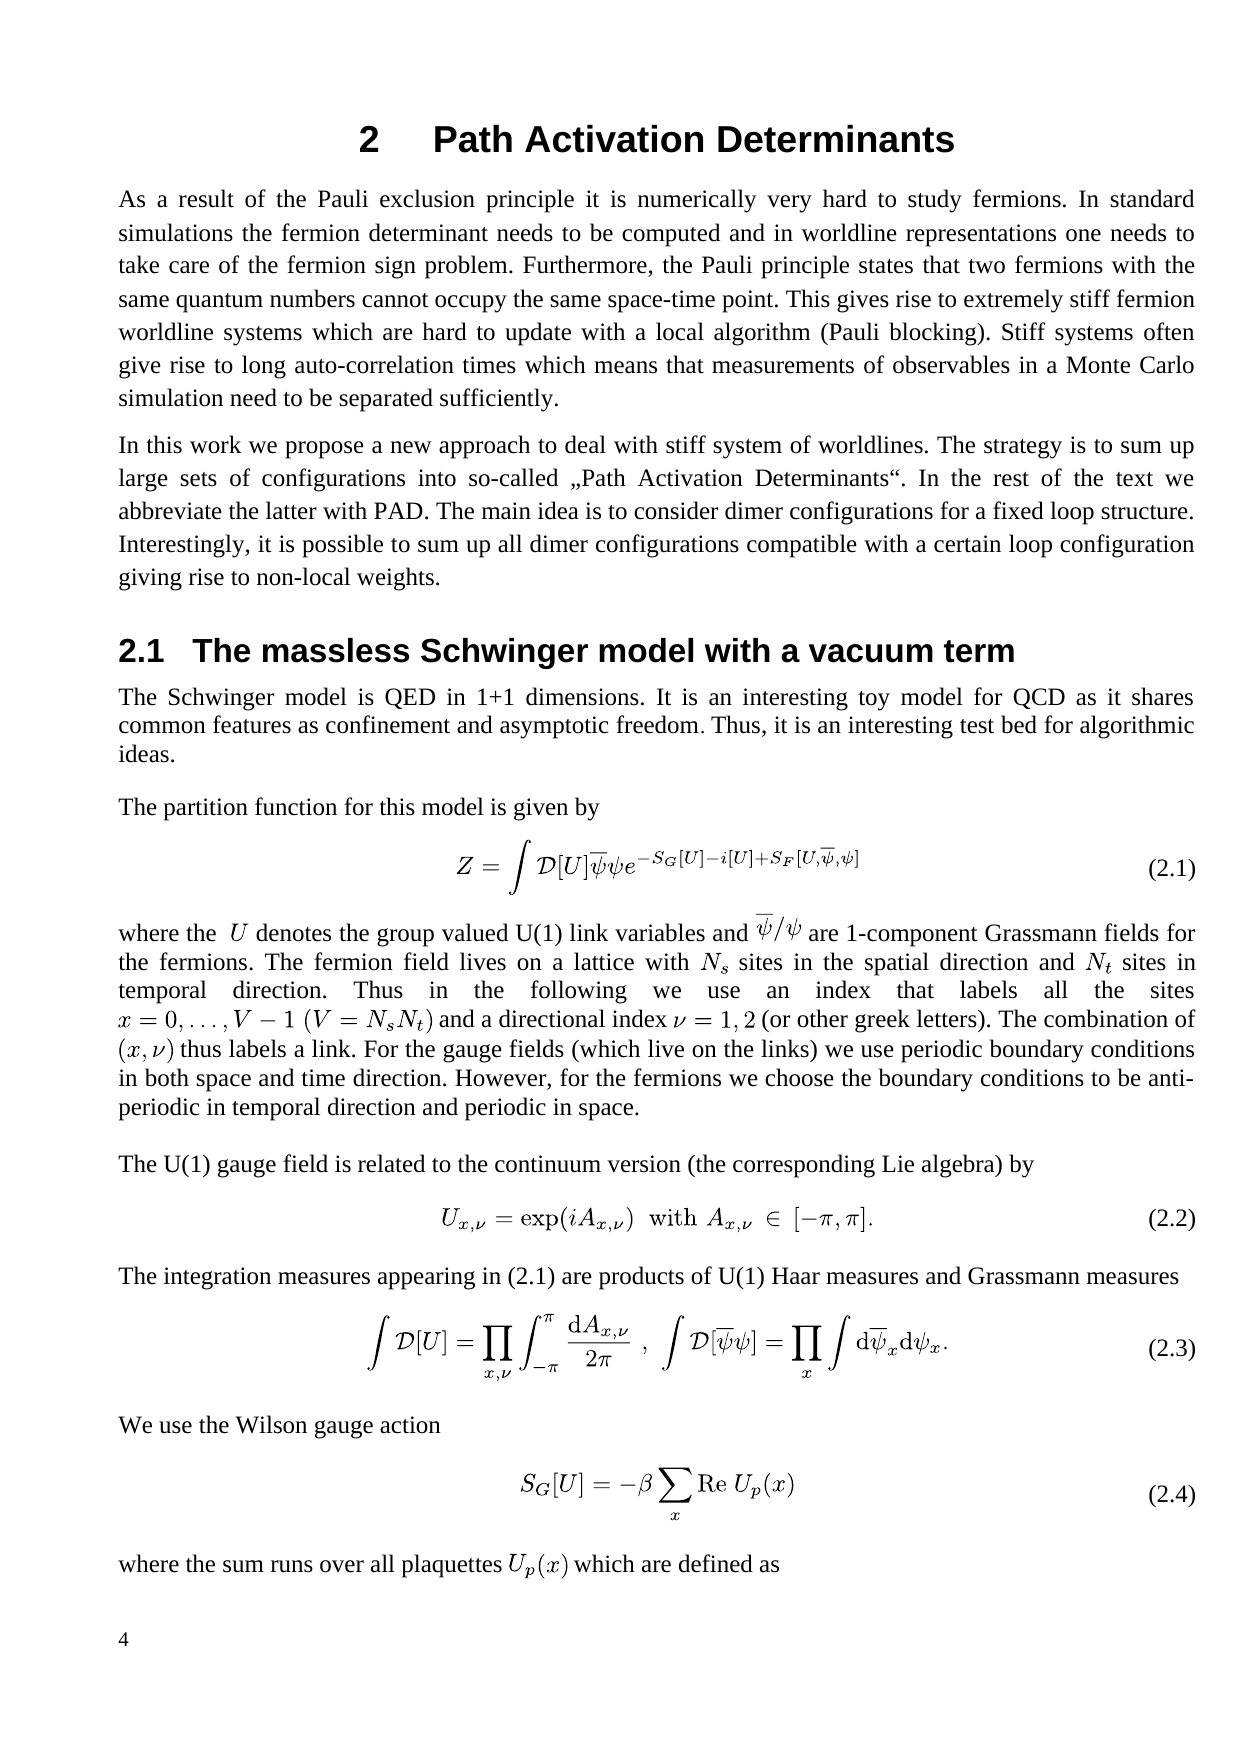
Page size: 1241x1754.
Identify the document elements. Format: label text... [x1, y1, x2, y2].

text The U(1) gauge field is related to the continuum version (the corresponding Lie algebra) by [118, 1149, 1196, 1178]
text (2.3) [596, 1314, 1196, 1381]
text We use the Wilson gauge action [118, 1410, 1196, 1439]
text The integration measures appearing in (2.1) are products of U(1) Haar measures and Grassmann measures [118, 1261, 1196, 1290]
text In this work we propose a new approach to deal with stiff system of worldlines. The strategy is to sum up large sets of configurations into so-called „Path Activation Determinants“. In the rest of the text we abbreviate the latter with PAD. The main idea is to consider dimer configurations for a fixed loop structure. Interestingly, it is possible to sum up all dimer configurations compatible with a certain loop configuration giving rise to non-local weights. [118, 430, 1196, 591]
text The partition function for this model is given by [118, 792, 1196, 821]
text As a result of the Pauli exclusion principle it is numerically very hard to study fermions. In standard simulations the fermion determinant needs to be computed and in worldline representations one needs to take care of the fermion sign problem. Furthermore, the Pauli principle states that two fermions with the same quantum numbers cannot occupy the same space-time point. This gives rise to extremely stiff fermion worldline systems which are hard to update with a local algorithm (Pauli blocking). Stiff systems often give rise to long auto-correlation times which means that measurements of observables in a Monte Carlo simulation need to be separated sufficiently. [118, 184, 1196, 411]
subtitle Path Activation Determinants [118, 117, 1196, 161]
text [118, 1314, 544, 1381]
text (2.4) [792, 1468, 1196, 1520]
text where the denotes the group valued U(1) link variables and are 1-component Grassmann fields for the fermions. The fermion field lives on a lattice with sites in the spatial direction and sites in temporal direction. Thus in the following we use an index that labels all the sites and a directional index (or other greek letters). The combination of thus labels a link. For the gauge fields (which live on the links) we use periodic boundary conditions in both space and time direction. However, for the fermions we choose the boundary conditions to be anti-periodic in temporal direction and periodic in space. [118, 914, 1196, 1121]
text The Schwinger model is QED in 1+1 dimensions. It is an interesting toy model for QCD as it shares common features as confinement and asymptotic freedom. Thus, it is an interesting test bed for algorithmic ideas. [118, 682, 1196, 768]
text (2.1) [515, 840, 1196, 895]
text (2.2) [118, 1202, 1196, 1232]
subtitle The massless Schwinger model with a vacuum term [118, 631, 1196, 669]
text [118, 1468, 520, 1520]
text [118, 840, 509, 895]
text where the sum runs over all plaquettes which are defined as [118, 1549, 1196, 1579]
